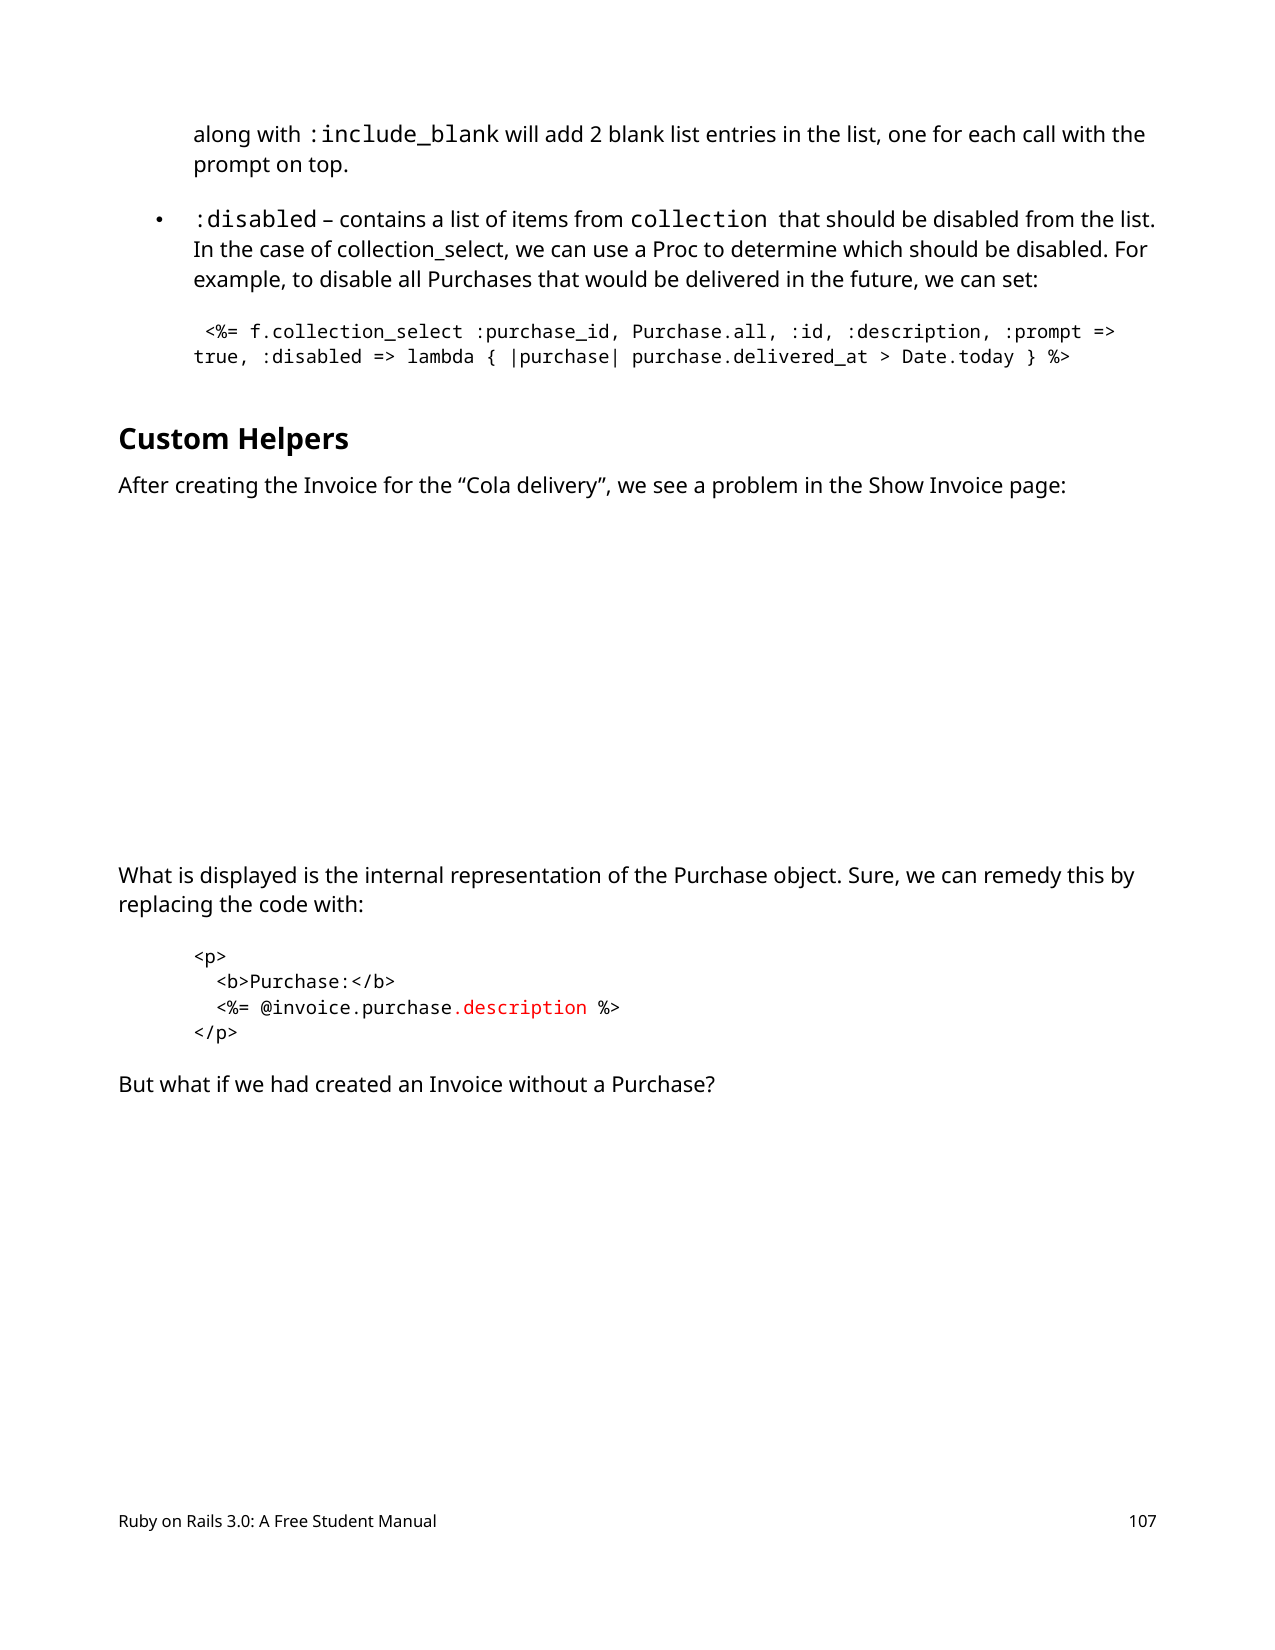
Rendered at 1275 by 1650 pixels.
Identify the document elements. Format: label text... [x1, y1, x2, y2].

list along with :include_blank will add 2 blank list entries in the list, one for each call with the prompt on top. [156, 118, 1157, 179]
text <%= f.collection_select :purchase_id, Purchase.all, :id, :description, :prompt => true, :disabled => lambda { |purchase| purchase.delivered_at > Date.today } %> [193, 318, 1157, 369]
text What is displayed is the internal representation of the Purchase object. Sure, we can remedy this by replacing the code with: [118, 859, 1157, 919]
list :disabled – contains a list of items from collection that should be disabled from the list. In the case of collection_select, we can use a Proc to determine which should be disabled. For example, to disable all Purchases that would be delivered in the future, we can set: [156, 203, 1157, 294]
subtitle Custom Helpers [118, 418, 1157, 458]
text After creating the Invoice for the “Cola delivery”, we see a problem in the Show Invoice page: [118, 470, 1157, 500]
text <p> <b>Purchase:</b> <%= @invoice.purchase.description %> </p> [193, 943, 1157, 1045]
text But what if we had created an Invoice without a Purchase? [118, 1069, 1157, 1099]
